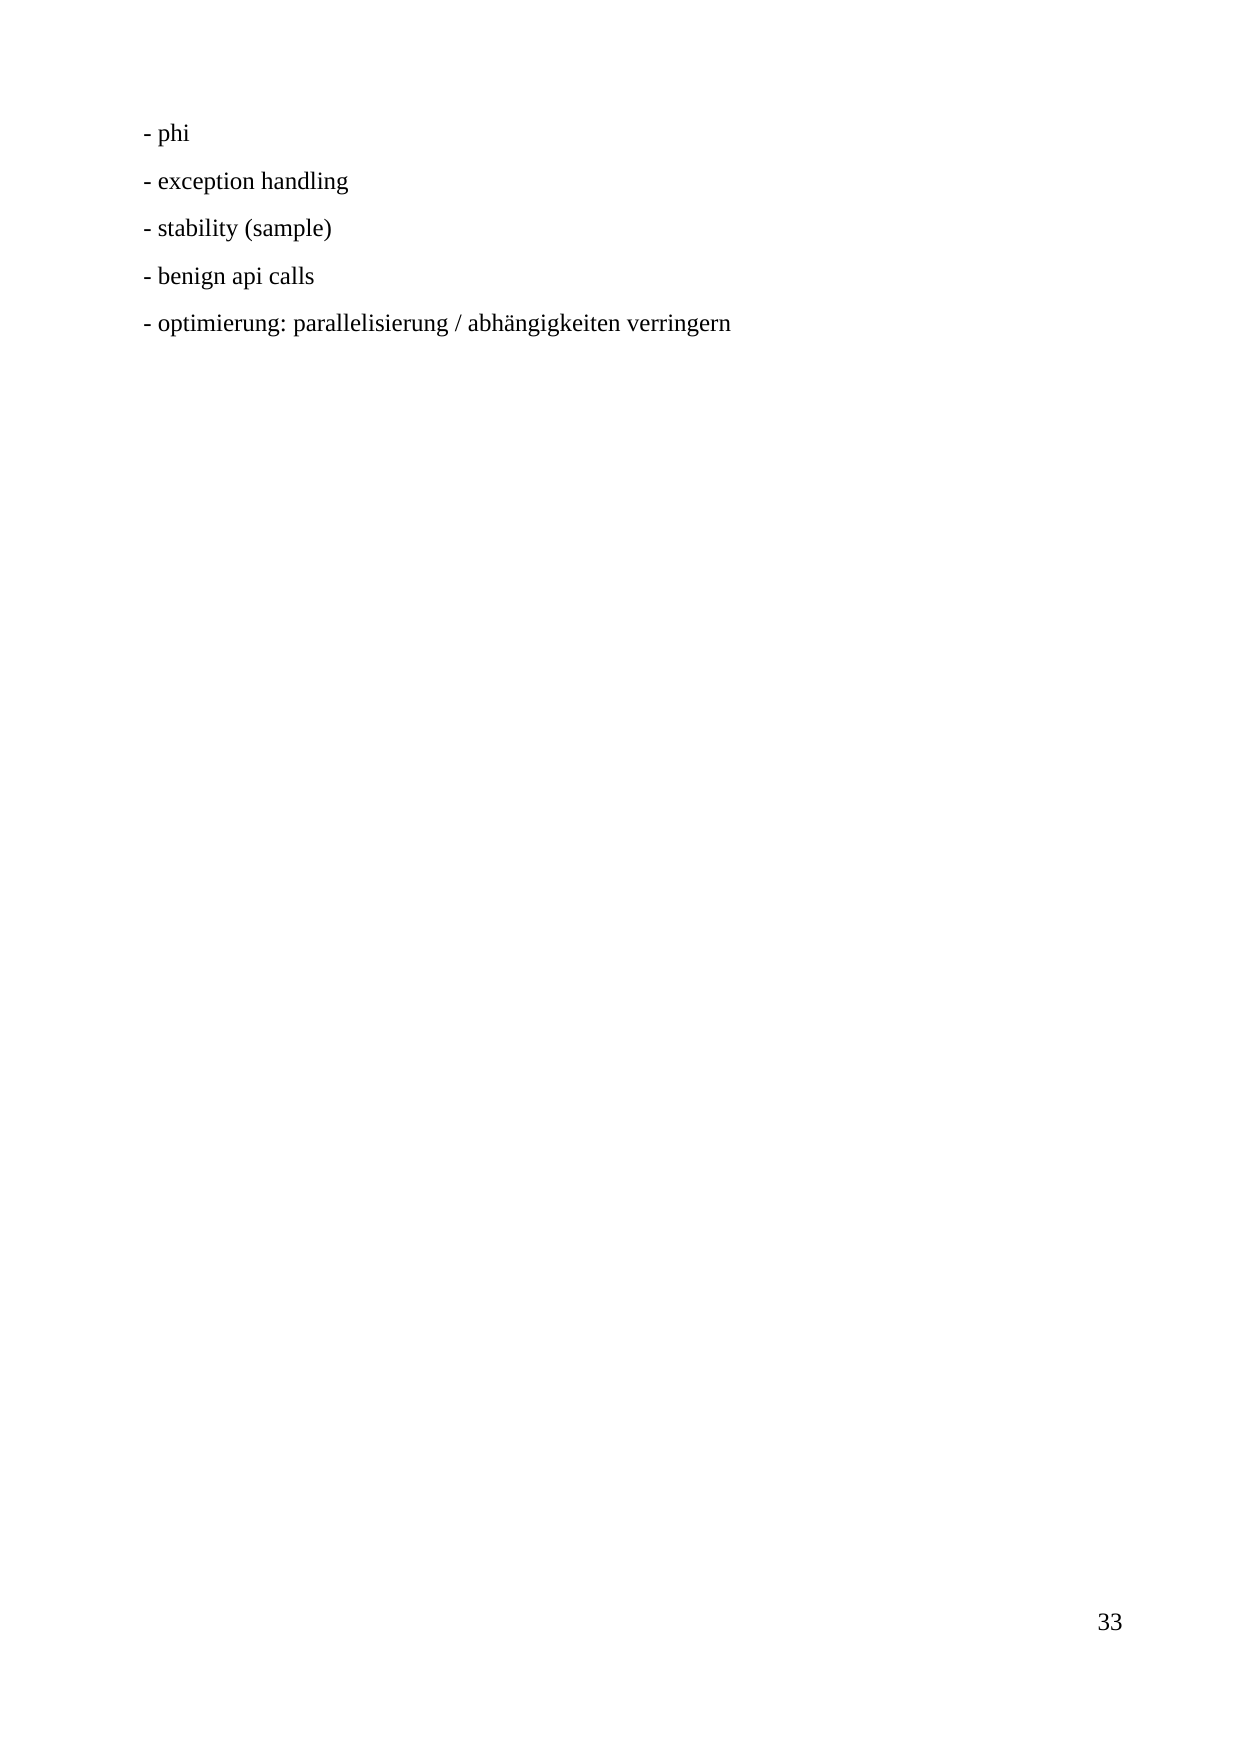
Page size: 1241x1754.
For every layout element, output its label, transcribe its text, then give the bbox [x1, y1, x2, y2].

text - optimierung: parallelisierung / abhängigkeiten verringern [118, 308, 1122, 337]
text - stability (sample) [118, 213, 1122, 242]
text - benign api calls [118, 261, 1122, 290]
text - exception handling [118, 166, 1122, 194]
text - phi [118, 118, 1122, 147]
